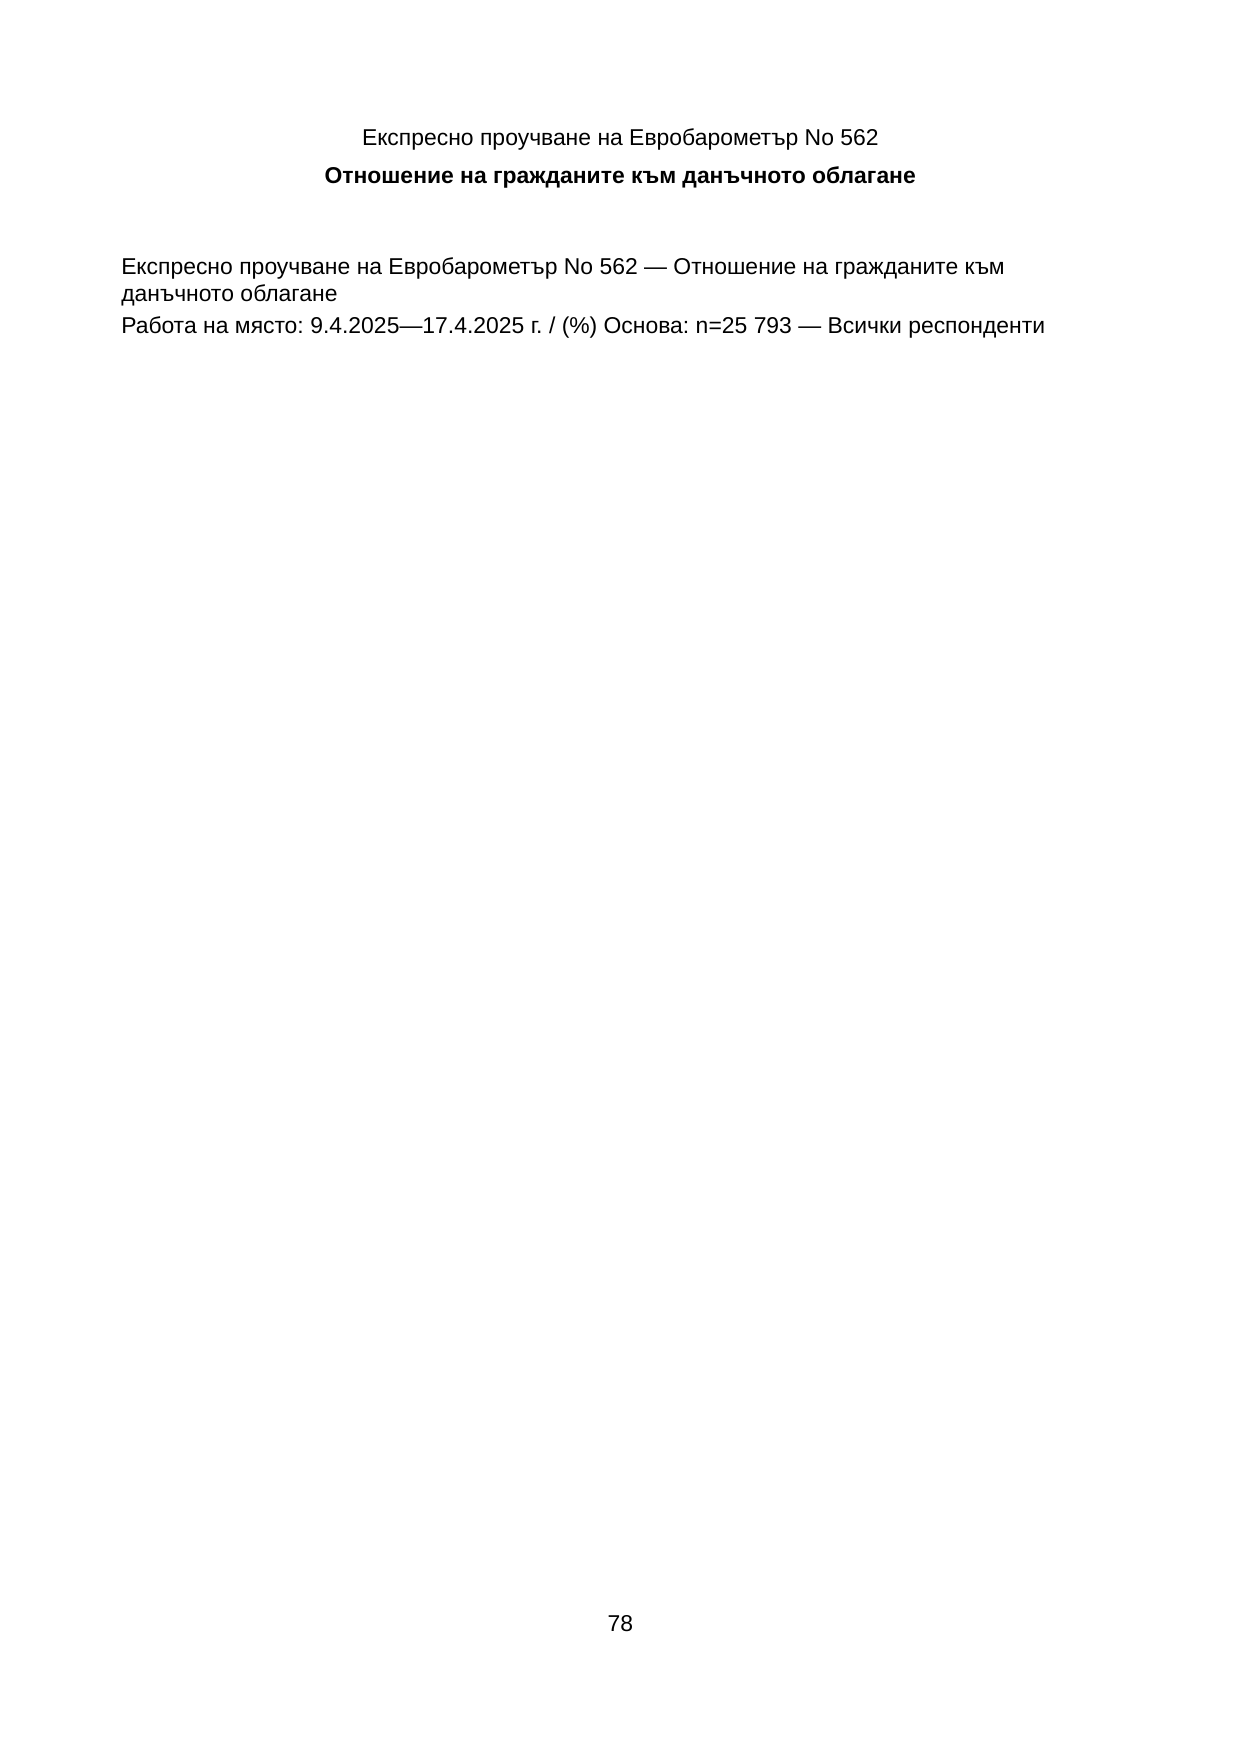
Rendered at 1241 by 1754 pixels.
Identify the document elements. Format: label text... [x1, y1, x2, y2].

table_cell [1012, 218, 1122, 250]
table_cell [403, 218, 519, 250]
table_cell [292, 218, 402, 250]
table_cell Експресно проучване на Евробарометър No 562 — Отношение на гражданите към данъчното облагане [118, 250, 1122, 309]
table_cell [764, 218, 900, 250]
table_cell [900, 218, 1012, 250]
table_cell [635, 218, 764, 250]
table_cell [118, 218, 184, 250]
table_cell Работа на място: 9.4.2025—17.4.2025 г. / (%) Основа: n=25 793 — Всички респонденти [118, 309, 1122, 341]
table_cell [519, 218, 635, 250]
table_cell [184, 218, 292, 250]
